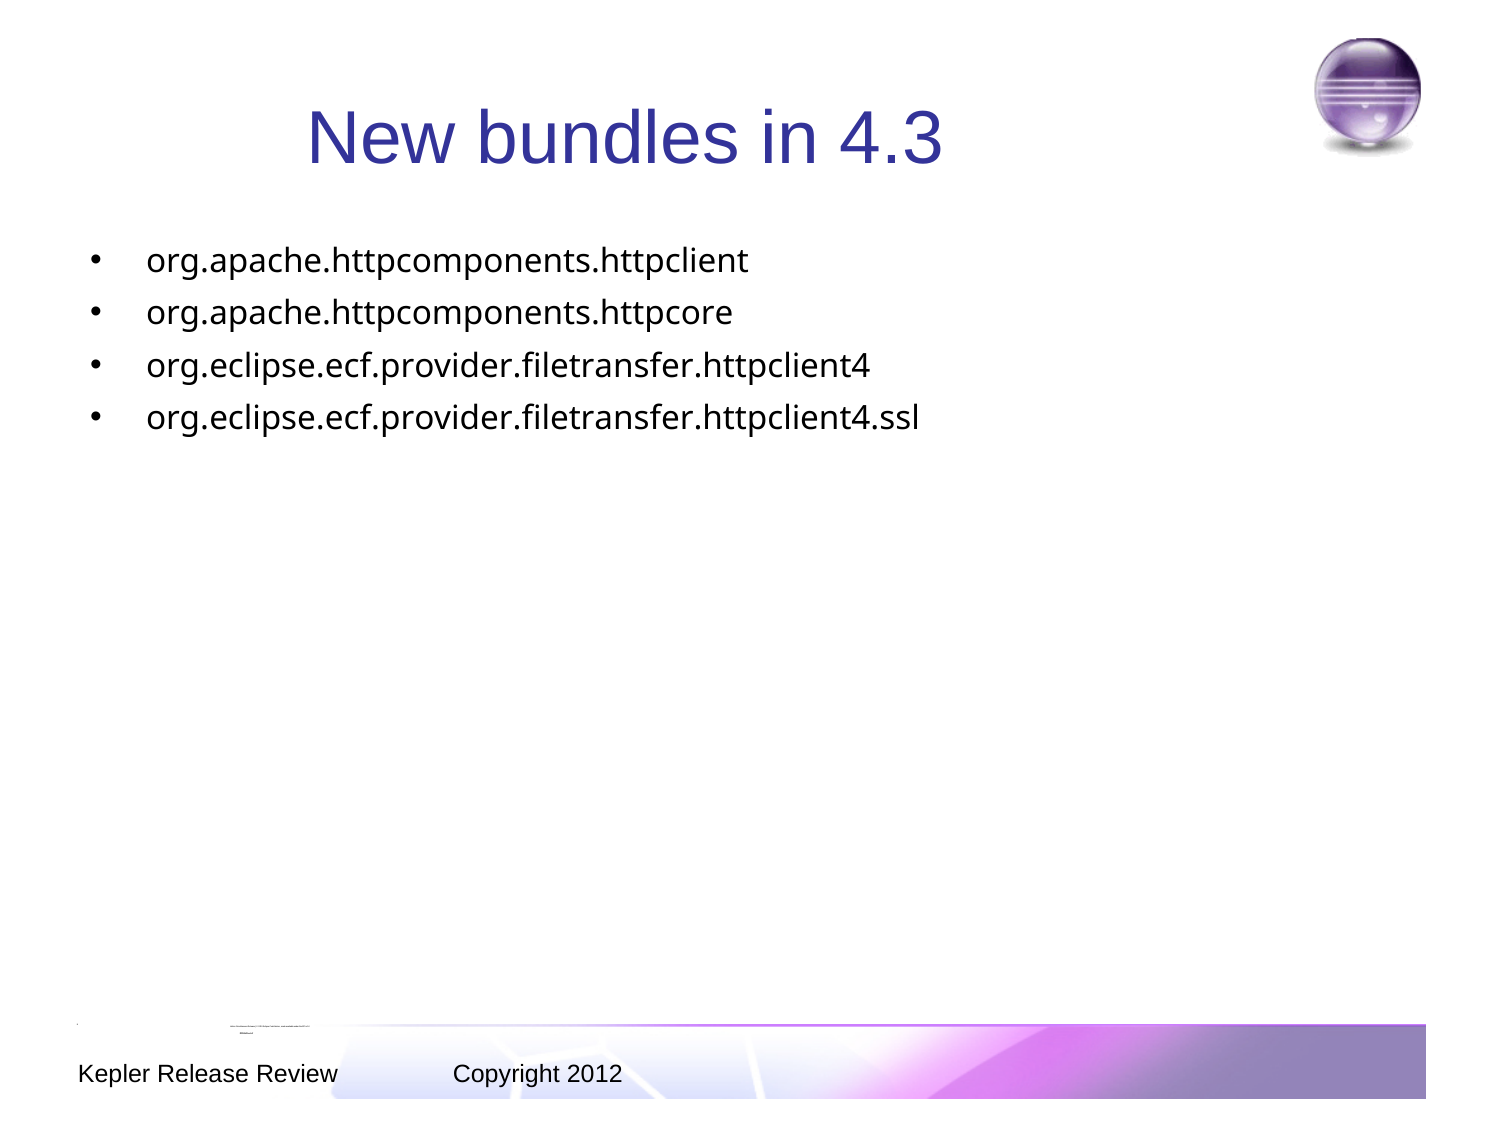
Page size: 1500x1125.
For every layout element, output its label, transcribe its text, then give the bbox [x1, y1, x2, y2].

list org.apache.httpcomponents.httpclient org.apache.httpcomponents.httpcore org.eclipse.ecf.provider.filetransfer.httpclient4 org.eclipse.ecf.provider.filetransfer.httpclient4.ssl [75, 188, 1163, 577]
title New bundles in 4.3 [74, 45, 1176, 233]
picture [225, 1024, 1426, 1099]
picture [1307, 37, 1426, 157]
